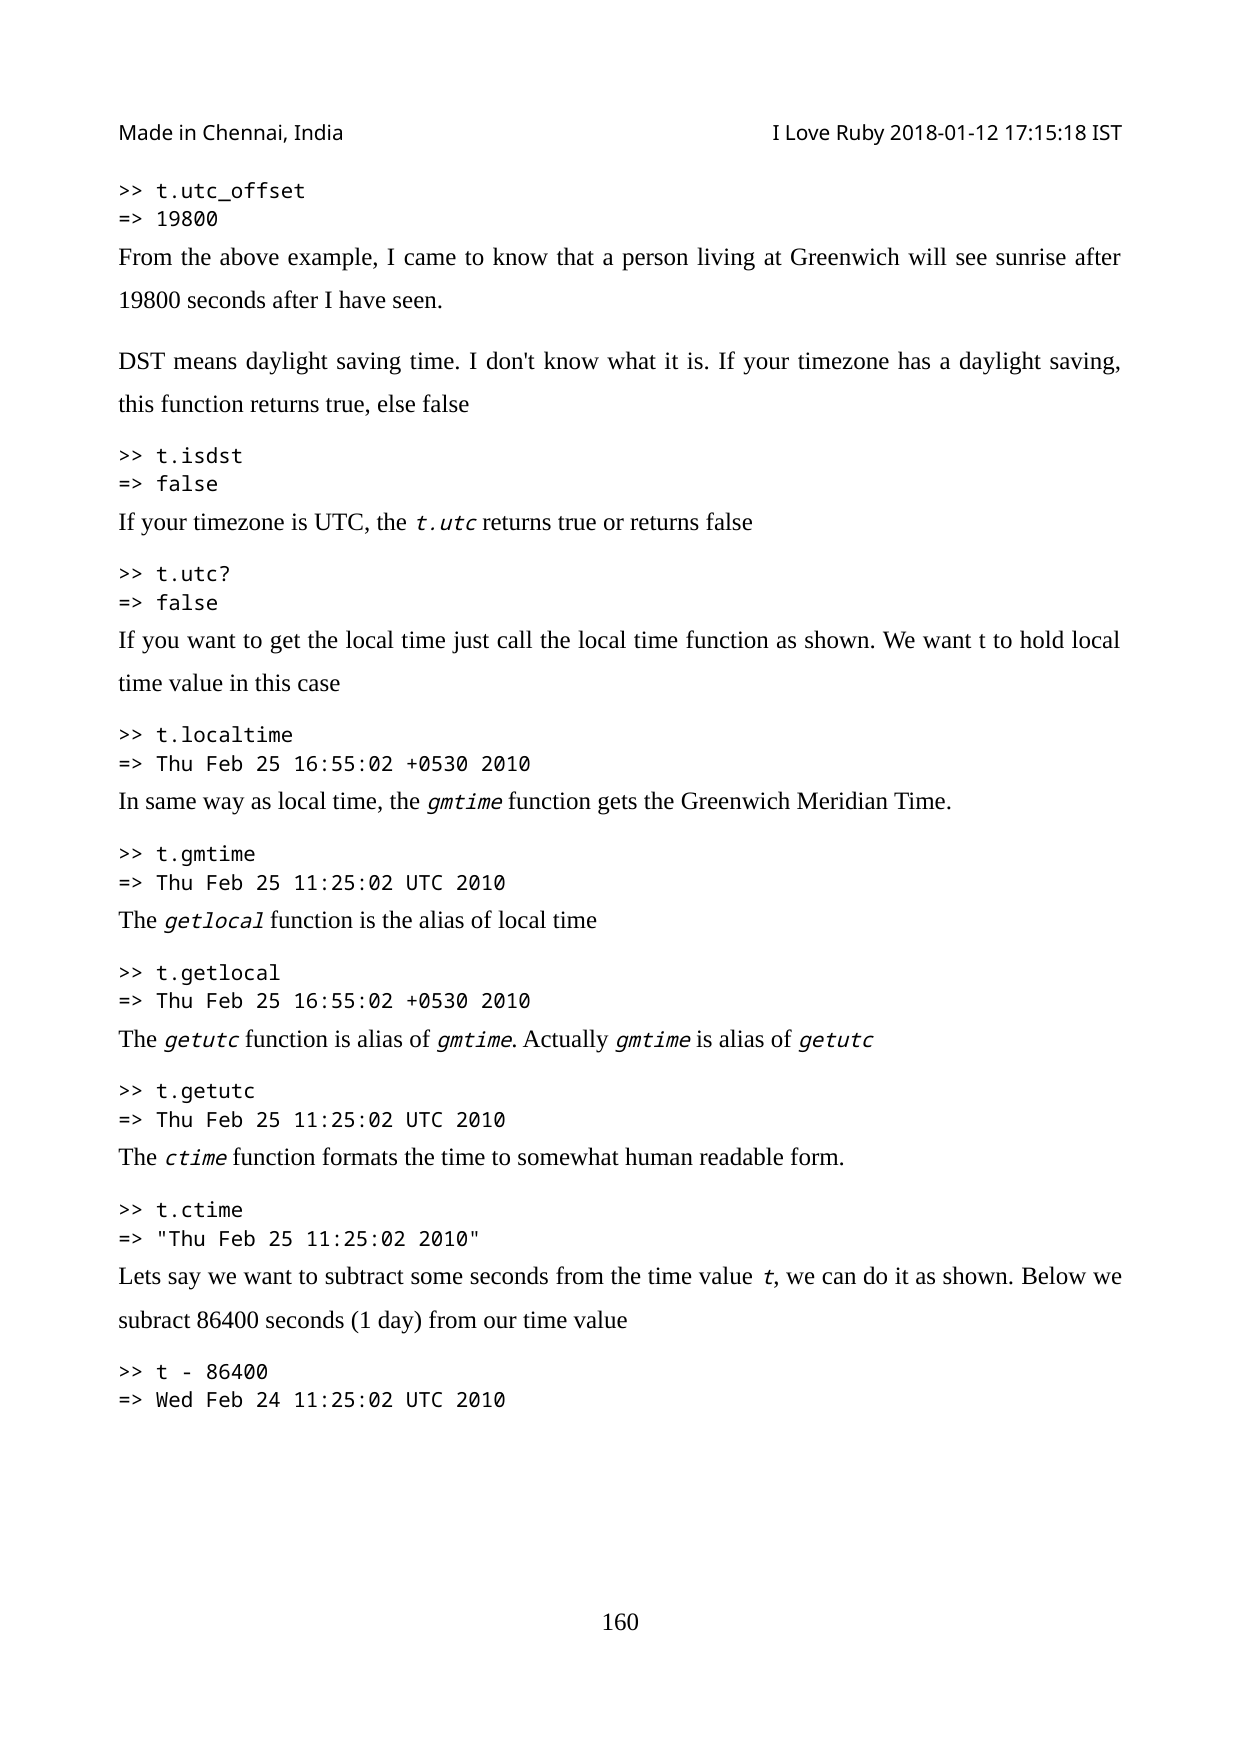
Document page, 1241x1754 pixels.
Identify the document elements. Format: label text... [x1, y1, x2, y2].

text => Thu Feb 25 11:25:02 UTC 2010 [118, 868, 1122, 896]
text >> t.ctime [118, 1195, 1122, 1224]
text >> t.gmtime [118, 839, 1122, 868]
text => false [118, 588, 1122, 616]
text >> t.utc_offset [118, 176, 1122, 204]
text >> t.utc? [118, 559, 1122, 588]
text => Thu Feb 25 16:55:02 +0530 2010 [118, 749, 1122, 777]
text >> t.isdst [118, 441, 1122, 469]
text => false [118, 469, 1122, 498]
text >> t.getutc [118, 1077, 1122, 1105]
text => 19800 [118, 204, 1122, 233]
text => Wed Feb 24 11:25:02 UTC 2010 [118, 1385, 1122, 1414]
text => Thu Feb 25 11:25:02 UTC 2010 [118, 1105, 1122, 1133]
text From the above example, I came to know that a person living at Greenwich will see sunrise after 19800 seconds after I have seen. [118, 242, 1122, 314]
text >> t.localtime [118, 720, 1122, 749]
text Lets say we want to subtract some seconds from the time value t, we can do it as shown. Below we subract 86400 seconds (1 day) from our time value [118, 1261, 1122, 1334]
text If your timezone is UTC, the t.utc returns true or returns false [118, 507, 1122, 536]
text The getlocal function is the alias of local time [118, 905, 1122, 934]
text >> t.getlocal [118, 958, 1122, 986]
text If you want to get the local time just call the local time function as shown. We want t to hold local time value in this case [118, 625, 1122, 697]
text => Thu Feb 25 16:55:02 +0530 2010 [118, 986, 1122, 1015]
text DST means daylight saving time. I don't know what it is. If your timezone has a daylight saving, this function returns true, else false [118, 346, 1122, 418]
text In same way as local time, the gmtime function gets the Greenwich Meridian Time. [118, 786, 1122, 816]
text => "Thu Feb 25 11:25:02 2010" [118, 1224, 1122, 1252]
text The ctime function formats the time to somewhat human readable form. [118, 1142, 1122, 1172]
text >> t - 86400 [118, 1357, 1122, 1385]
text The getutc function is alias of gmtime. Actually gmtime is alias of getutc [118, 1024, 1122, 1053]
